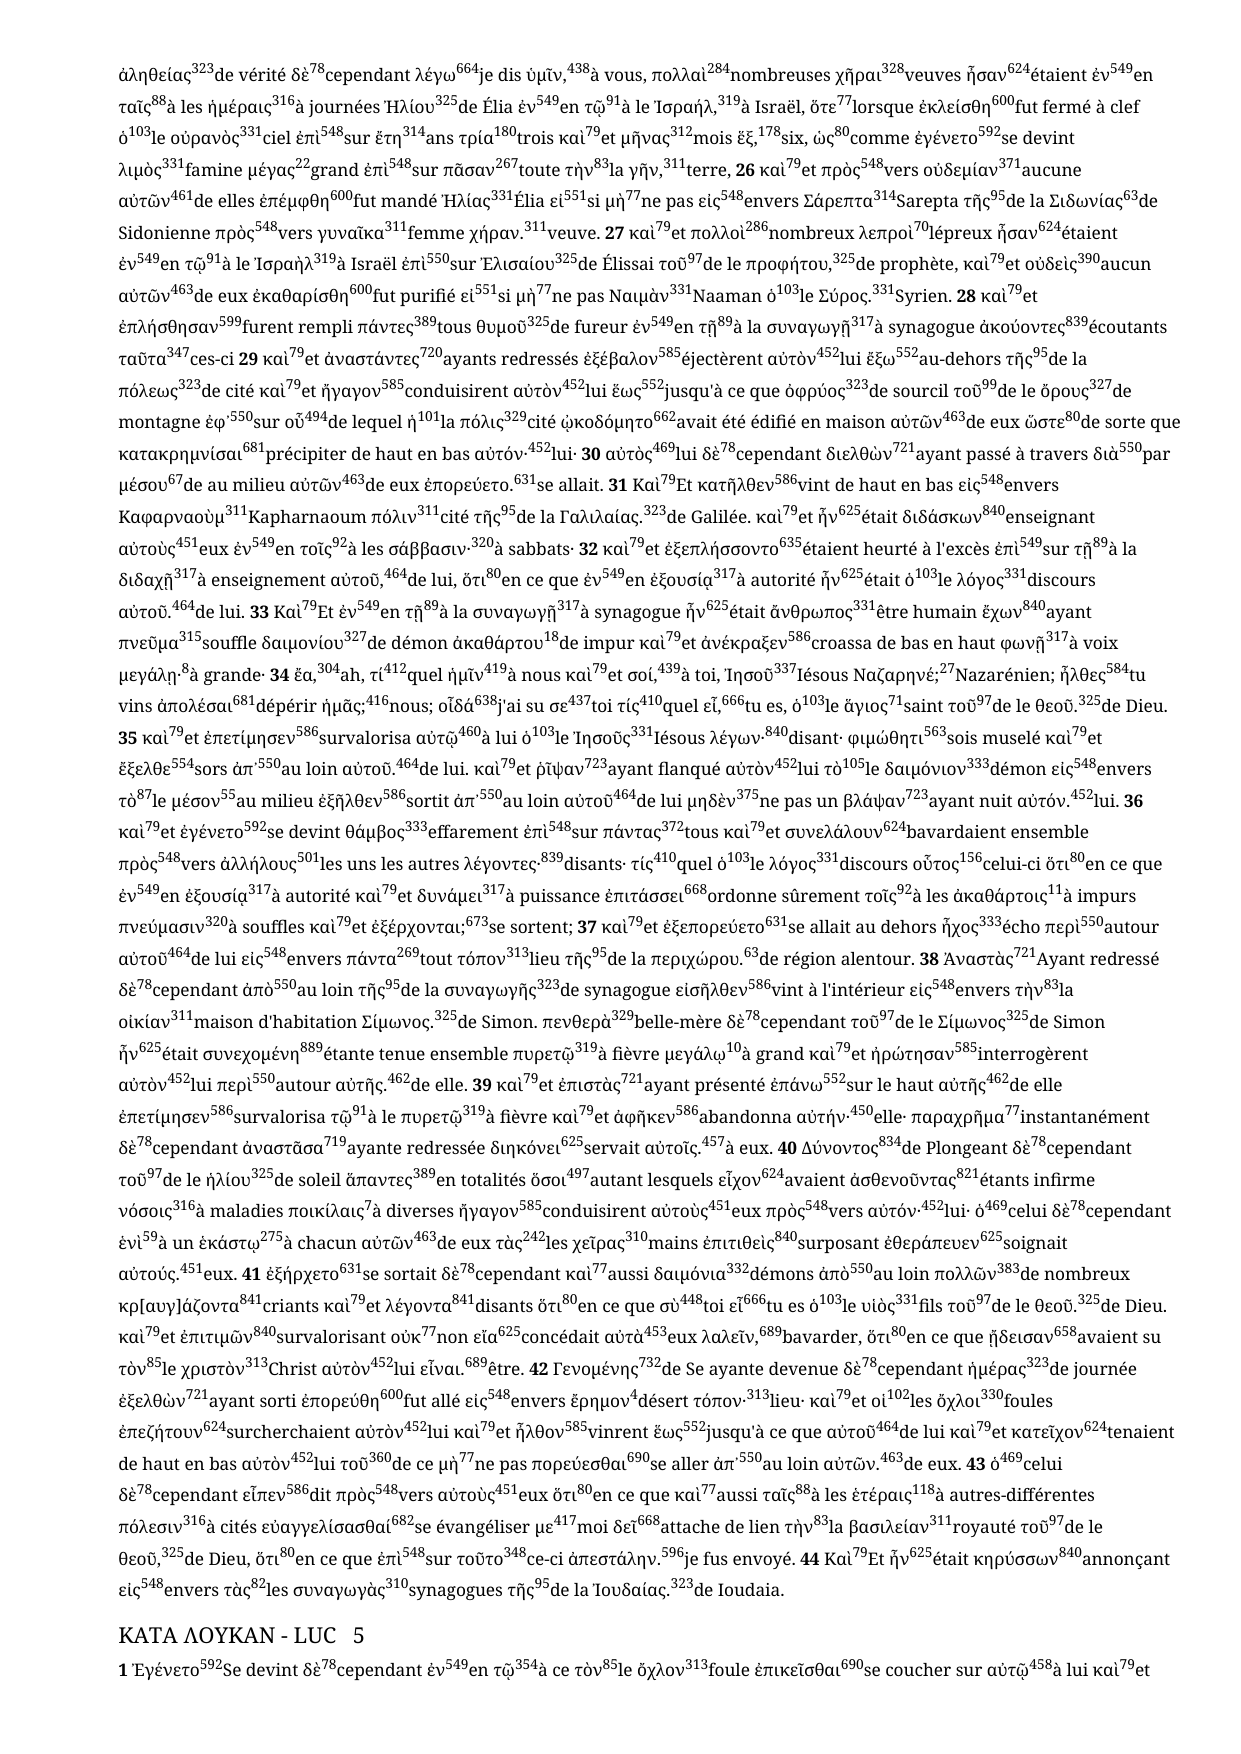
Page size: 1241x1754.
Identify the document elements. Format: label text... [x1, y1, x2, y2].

text 1 Ἰησοῦς331Iésous δὲ78cependant πλήρης71de plénitude πνεύματος327de souffle ἁγίου18de saint ὑπέστρεψεν586retourna en arrière ἀπὸ550au loin τοῦ97de le Ἰορδάνου325de Iordane καὶ79et ἤγετο636était conduit ἐν549en τῷ93à le πνεύματι321à souffle ἐν549en τῇ89à la ἐρήμῳ57à déserte 2 ἡμέρας310journées τεσσεράκοντα176quarante πειραζόμενος891étant mis en tentation ὑπὸ550sous τοῦ97de le διαβόλου.65de diable. Καὶ79Et οὐκ77non ἔφαγεν586mangea οὐδὲν375aucun ἐν549en ταῖς88à les ἡμέραις316à journées ἐκείναις141à celles-là καὶ79et συντελεσθεισῶν751de ayantes étées achevées ensemble αὐτῶν461de elles ἐπείνασεν.586eut faim. 3 εἶπεν586dit δὲ78cependant αὐτῷ458à lui ὁ103le διάβολος·71diable· εἰ80si υἱὸς331fils εἶ666tu es τοῦ97de le θεοῦ,325de Dieu, εἰπὲ554dis τῷ91à le λίθῳ319à pierre τούτῳ144à celui-ci ἵνα80afin que γένηται905que se devienne ἄρτος.331pain. 4 καὶ79et ἀπεκρίθη600fut répondu πρὸς548vers αὐτὸν452lui ὁ103le Ἰησοῦς·331Iésous· γέγραπται654a été graphé ὅτι80en ce que οὐκ77non ἐπ᾽549sur ἄρτῳ319à pain μόνῳ121à seul ζήσεται612se vivra ὁ103le ἄνθρωπος.331être humain. 5 Καὶ79Et ἀναγαγὼν721ayant conduit de bas en haut αὐτὸν452lui ἔδειξεν586montra αὐτῷ458à lui πάσας266toutes τὰς82les βασιλείας310royautés τῆς95de la οἰκουμένης323de écoumène ἐν549en στιγμῇ317à point d'instant χρόνου325de temps 6 καὶ79et εἶπεν586dit αὐτῷ458à lui ὁ103le διάβολος·71diable· σοὶ439à toi δώσω602je donnerai τὴν83la ἐξουσίαν311autorité ταύτην136celle-ci ἅπασαν267en totalité καὶ79et τὴν83la δόξαν311gloire αὐτῶν,461de elles, ὅτι80en ce que ἐμοὶ420à moi παραδέδοται654a été transmis καὶ79et ᾧ486à lequel ἐὰν340si le cas échéant θέλω917que je veuille δίδωμι664je donne αὐτήν·450elle· 7 σὺ448toi οὖν79donc ἐὰν80si le cas échéant προσκυνήσῃς897que tu prosternes vers ἐνώπιον552en devant ἐμοῦ,424de moi, ἔσται612se sera σοῦ442de toi πᾶσα.388toute. 8 καὶ79et ἀποκριθεὶς760ayant été répondu ὁ103le Ἰησοῦς331Iésous εἶπεν586dit αὐτῷ·458à lui· γέγραπται·654a été graphé· κύριον313Maître τὸν85le θεόν313Dieu σου442de toi προσκυνήσεις604tu prosterneras vers καὶ79et αὐτῷ458à lui μόνῳ121à seul λατρεύσεις.604tu adoreras. 9 Ἤγαγεν586Conduisit δὲ78cependant αὐτὸν452lui εἰς548envers Ἰερουσαλὴμ311Ierousalem καὶ79et ἔστησεν586dressa ἐπὶ548sur τὸ87le πτερύγιον315pinacle τοῦ99de le ἱεροῦ327de sanctuaire καὶ79et εἶπεν586dit αὐτῷ·458à lui· εἰ80si υἱὸς331fils εἶ666tu es τοῦ97de le θεοῦ,325de Dieu, βάλε554jette σεαυτὸν516toi-même ἐντεῦθεν77d'ici κάτω·77vers le bas· 10 γέγραπται654a été graphé γὰρ79car ὅτι80en ce que τοῖς90à les ἀγγέλοις318à anges αὐτοῦ464de lui ἐντελεῖται612se commandera περὶ550autour σοῦ442de toi τοῦ360de ce διαφυλάξαι681gardienner soigneusement σε437toi 11 καὶ79et ὅτι80en ce que ἐπὶ550sur χειρῶν322de mains ἀροῦσίν605lèveront σε,437toi, μήποτε80de peur que προσκόψῃς897que tu achoppes πρὸς548vers λίθον313pierre τὸν85le πόδα313pied σου.442de toi. 12 καὶ79et ἀποκριθεὶς760ayant été répondu εἶπεν586dit αὐτῷ458à lui ὁ103le Ἰησοῦς331Iésous ὅτι80en ce que εἴρηται·654a été dit· οὐκ77non ἐκπειράσεις604tu mettras en tentation à l'excès κύριον313Maître τὸν85le θεόν313Dieu σου.442de toi. 13 Καὶ79Et συντελέσας721ayant achevé ensemble πάντα269tout πειρασμὸν313tentation ὁ103le διάβολος71diable ἀπέστη586dressa au loin ἀπ᾽550au loin αὐτοῦ464de lui ἄχρι552jusqu'à l'extrémité καιροῦ.325de moment. 14 Καὶ79Et ὑπέστρεψεν586retourna en arrière ὁ103le Ἰησοῦς331Iésous ἐν549en τῇ89à la δυνάμει317à puissance τοῦ99de le πνεύματος327de souffle εἰς548envers τὴν83la Γαλιλαίαν.311Galilée. καὶ79et φήμη329rumeur ἐξῆλθεν586sortit καθ᾽550contre ὅλης279de toute entière τῆς95de la περιχώρου63de région alentour περὶ550autour αὐτοῦ.464de lui. 15 καὶ79et αὐτὸς469lui ἐδίδασκεν625enseignait ἐν549en ταῖς88à les συναγωγαῖς316à synagogues αὐτῶν463de eux δοξαζόμενος891étant glorifié ὑπὸ550sous πάντων.383de tous. 16 Καὶ79Et ἦλθεν586vint εἰς548envers Ναζαρά,311Nazara, οὗ77où ἦν625était τεθραμμένος,813ayant été nourri, καὶ79et εἰσῆλθεν586vint à l'intérieur κατὰ548selon τὸ348ce εἰωθὸς772ayant habitué αὐτῷ458à lui ἐν549en τῇ89à la ἡμέρᾳ317à journée τῶν98de les σαββάτων326de sabbats εἰς548envers τὴν83la συναγωγὴν311synagogue καὶ79et ἀνέστη586redressa ἀναγνῶναι.681prendre connaissance. 17 καὶ79et ἐπεδόθη600fut donné de surcroît αὐτῷ458à lui βιβλίον333papier de bible τοῦ97de le προφήτου325de prophète Ἠσαΐου325de Ésaïa καὶ79et ἀναπτύξας721ayant déplié τὸ87le βιβλίον315papier de bible εὗρεν586trouva τὸν85le τόπον313lieu οὗ77où ἦν625était γεγραμμένον·815ayant été graphé· 18 πνεῦμα333souffle κυρίου325de Maître ἐπ᾽548sur ἐμὲ417moi οὗ494de lequel εἵνεκεν552à cause ἔχρισέν586oignit με417moi εὐαγγελίσασθαι682se évangéliser πτωχοῖς,58à pauvres, ἀπέσταλκέν642a envoyé με,417moi, κηρύξαι681annoncer αἰχμαλώτοις318à captifs ἄφεσιν311abandon καὶ79et τυφλοῖς58à aveugles ἀνάβλεψιν,311vision de bas en haut, ἀποστεῖλαι681envoyer τεθραυσμένους795ayants étés brisés ἐν549en ἀφέσει,317à abandon, 19 κηρύξαι681annoncer ἐνιαυτὸν313année κυρίου325de Maître δεκτόν.53acceptable. 20 καὶ79et πτύξας721ayant plié τὸ87le βιβλίον315papier de bible ἀποδοὺς721ayant redonné τῷ91à le ὑπηρέτῃ319à ministre ἐκάθισεν·586assit· καὶ79et πάντων383de tous οἱ102les ὀφθαλμοὶ330yeux ἐν549en τῇ89à la συναγωγῇ317à synagogue ἦσαν624étaient ἀτενίζοντες839regardants fixement αὐτῷ.458à lui. 21 ἤρξατο592se origina δὲ78cependant λέγειν689dire πρὸς548vers αὐτοὺς451eux ὅτι80en ce que σήμερον77aujourd'hui πεπλήρωται654a été fait plénitude ἡ101la γραφὴ329graphe αὕτη154celle-ci ἐν549en τοῖς92à les ὠσὶν320à oreilles ὑμῶν.441de vous. 22 Καὶ79Et πάντες389tous ἐμαρτύρουν624témoignaient αὐτῷ458à lui καὶ79et ἐθαύμαζον624étonnaient ἐπὶ549sur τοῖς90à les λόγοις318à discours τῆς95de la χάριτος323de grâce τοῖς351à ceux ἐκπορευομένοις854à se allants au dehors ἐκ550hors τοῦ99de le στόματος327de bouche αὐτοῦ464de lui καὶ79et ἔλεγον·624disaient· οὐχὶ340non pas υἱός331fils ἐστιν668est Ἰωσὴφ325de Ioseph οὗτος;364celui-ci; 23 καὶ79et εἶπεν586dit πρὸς548vers αὐτούς·451eux· πάντως77en tout cas ἐρεῖτέ603vous direz μοι420à moi τὴν83la παραβολὴν311parabole ταύτην·136celle-ci· ἰατρέ,337médecin, θεράπευσον554soigne σεαυτόν·516toi-même· ὅσα481autant lesquels ἠκούσαμεν581nous écoutâmes γενόμενα727se ayants devenus εἰς548envers τὴν83la Καφαρναοὺμ311Kapharnaoum ποίησον554fais καὶ77aussi ὧδε77ici ἐν549en τῇ89à la πατρίδι317à patrie σου.442de toi. 24 εἶπεν586dit δέ·78cependant· ἀμὴν304amen λέγω664je dis ὑμῖν438à vous ὅτι80en ce que οὐδεὶς287aucun προφήτης331prophète δεκτός47acceptable ἐστιν668est ἐν549en τῇ89à la πατρίδι317à patrie αὐτοῦ.464de lui. 25 ἐπ᾽550sur ἀληθείας323de vérité δὲ78cependant λέγω664je dis ὑμῖν,438à vous, πολλαὶ284nombreuses χῆραι328veuves ἦσαν624étaient ἐν549en ταῖς88à les ἡμέραις316à journées Ἠλίου325de Élia ἐν549en τῷ91à le Ἰσραήλ,319à Israël, ὅτε77lorsque ἐκλείσθη600fut fermé à clef ὁ103le οὐρανὸς331ciel ἐπὶ548sur ἔτη314ans τρία180trois καὶ79et μῆνας312mois ἕξ,178six, ὡς80comme ἐγένετο592se devint λιμὸς331famine μέγας22grand ἐπὶ548sur πᾶσαν267toute τὴν83la γῆν,311terre, 26 καὶ79et πρὸς548vers οὐδεμίαν371aucune αὐτῶν461de elles ἐπέμφθη600fut mandé Ἠλίας331Élia εἰ551si μὴ77ne pas εἰς548envers Σάρεπτα314Sarepta τῆς95de la Σιδωνίας63de Sidonienne πρὸς548vers γυναῖκα311femme χήραν.311veuve. 27 καὶ79et πολλοὶ286nombreux λεπροὶ70lépreux ἦσαν624étaient ἐν549en τῷ91à le Ἰσραὴλ319à Israël ἐπὶ550sur Ἐλισαίου325de Élissai τοῦ97de le προφήτου,325de prophète, καὶ79et οὐδεὶς390aucun αὐτῶν463de eux ἐκαθαρίσθη600fut purifié εἰ551si μὴ77ne pas Ναιμὰν331Naaman ὁ103le Σύρος.331Syrien. 28 καὶ79et ἐπλήσθησαν599furent rempli πάντες389tous θυμοῦ325de fureur ἐν549en τῇ89à la συναγωγῇ317à synagogue ἀκούοντες839écoutants ταῦτα347ces-ci 29 καὶ79et ἀναστάντες720ayants redressés ἐξέβαλον585éjectèrent αὐτὸν452lui ἔξω552au-dehors τῆς95de la πόλεως323de cité καὶ79et ἤγαγον585conduisirent αὐτὸν452lui ἕως552jusqu'à ce que ὀφρύος323de sourcil τοῦ99de le ὄρους327de montagne ἐφ᾽550sur οὗ494de lequel ἡ101la πόλις329cité ᾠκοδόμητο662avait été édifié en maison αὐτῶν463de eux ὥστε80de sorte que κατακρημνίσαι681précipiter de haut en bas αὐτόν·452lui· 30 αὐτὸς469lui δὲ78cependant διελθὼν721ayant passé à travers διὰ550par μέσου67de au milieu αὐτῶν463de eux ἐπορεύετο.631se allait. 31 Καὶ79Et κατῆλθεν586vint de haut en bas εἰς548envers Καφαρναοὺμ311Kapharnaoum πόλιν311cité τῆς95de la Γαλιλαίας.323de Galilée. καὶ79et ἦν625était διδάσκων840enseignant αὐτοὺς451eux ἐν549en τοῖς92à les σάββασιν·320à sabbats· 32 καὶ79et ἐξεπλήσσοντο635étaient heurté à l'excès ἐπὶ549sur τῇ89à la διδαχῇ317à enseignement αὐτοῦ,464de lui, ὅτι80en ce que ἐν549en ἐξουσίᾳ317à autorité ἦν625était ὁ103le λόγος331discours αὐτοῦ.464de lui. 33 Καὶ79Et ἐν549en τῇ89à la συναγωγῇ317à synagogue ἦν625était ἄνθρωπος331être humain ἔχων840ayant πνεῦμα315souffle δαιμονίου327de démon ἀκαθάρτου18de impur καὶ79et ἀνέκραξεν586croassa de bas en haut φωνῇ317à voix μεγάλῃ·8à grande· 34 ἔα,304ah, τί412quel ἡμῖν419à nous καὶ79et σοί,439à toi, Ἰησοῦ337Iésous Ναζαρηνέ;27Nazarénien; ἦλθες584tu vins ἀπολέσαι681dépérir ἡμᾶς;416nous; οἶδά638j'ai su σε437toi τίς410quel εἶ,666tu es, ὁ103le ἅγιος71saint τοῦ97de le θεοῦ.325de Dieu. 35 καὶ79et ἐπετίμησεν586survalorisa αὐτῷ460à lui ὁ103le Ἰησοῦς331Iésous λέγων·840disant· φιμώθητι563sois muselé καὶ79et ἔξελθε554sors ἀπ᾽550au loin αὐτοῦ.464de lui. καὶ79et ῥῖψαν723ayant flanqué αὐτὸν452lui τὸ105le δαιμόνιον333démon εἰς548envers τὸ87le μέσον55au milieu ἐξῆλθεν586sortit ἀπ᾽550au loin αὐτοῦ464de lui μηδὲν375ne pas un βλάψαν723ayant nuit αὐτόν.452lui. 36 καὶ79et ἐγένετο592se devint θάμβος333effarement ἐπὶ548sur πάντας372tous καὶ79et συνελάλουν624bavardaient ensemble πρὸς548vers ἀλλήλους501les uns les autres λέγοντες·839disants· τίς410quel ὁ103le λόγος331discours οὗτος156celui-ci ὅτι80en ce que ἐν549en ἐξουσίᾳ317à autorité καὶ79et δυνάμει317à puissance ἐπιτάσσει668ordonne sûrement τοῖς92à les ἀκαθάρτοις11à impurs πνεύμασιν320à souffles καὶ79et ἐξέρχονται;673se sortent; 37 καὶ79et ἐξεπορεύετο631se allait au dehors ἦχος333écho περὶ550autour αὐτοῦ464de lui εἰς548envers πάντα269tout τόπον313lieu τῆς95de la περιχώρου.63de région alentour. 38 Ἀναστὰς721Ayant redressé δὲ78cependant ἀπὸ550au loin τῆς95de la συναγωγῆς323de synagogue εἰσῆλθεν586vint à l'intérieur εἰς548envers τὴν83la οἰκίαν311maison d'habitation Σίμωνος.325de Simon. πενθερὰ329belle-mère δὲ78cependant τοῦ97de le Σίμωνος325de Simon ἦν625était συνεχομένη889étante tenue ensemble πυρετῷ319à fièvre μεγάλῳ10à grand καὶ79et ἠρώτησαν585interrogèrent αὐτὸν452lui περὶ550autour αὐτῆς.462de elle. 39 καὶ79et ἐπιστὰς721ayant présenté ἐπάνω552sur le haut αὐτῆς462de elle ἐπετίμησεν586survalorisa τῷ91à le πυρετῷ319à fièvre καὶ79et ἀφῆκεν586abandonna αὐτήν·450elle· παραχρῆμα77instantanément δὲ78cependant ἀναστᾶσα719ayante redressée διηκόνει625servait αὐτοῖς.457à eux. 40 Δύνοντος834de Plongeant δὲ78cependant τοῦ97de le ἡλίου325de soleil ἅπαντες389en totalités ὅσοι497autant lesquels εἶχον624avaient ἀσθενοῦντας821étants infirme νόσοις316à maladies ποικίλαις7à diverses ἤγαγον585conduisirent αὐτοὺς451eux πρὸς548vers αὐτόν·452lui· ὁ469celui δὲ78cependant ἑνὶ59à un ἑκάστῳ275à chacun αὐτῶν463de eux τὰς242les χεῖρας310mains ἐπιτιθεὶς840surposant ἐθεράπευεν625soignait αὐτούς.451eux. 41 ἐξήρχετο631se sortait δὲ78cependant καὶ77aussi δαιμόνια332démons ἀπὸ550au loin πολλῶν383de nombreux κρ[αυγ]άζοντα841criants καὶ79et λέγοντα841disants ὅτι80en ce que σὺ448toi εἶ666tu es ὁ103le υἱὸς331fils τοῦ97de le θεοῦ.325de Dieu. καὶ79et ἐπιτιμῶν840survalorisant οὐκ77non εἴα625concédait αὐτὰ453eux λαλεῖν,689bavarder, ὅτι80en ce que ᾔδεισαν658avaient su τὸν85le χριστὸν313Christ αὐτὸν452lui εἶναι.689être. 42 Γενομένης732de Se ayante devenue δὲ78cependant ἡμέρας323de journée ἐξελθὼν721ayant sorti ἐπορεύθη600fut allé εἰς548envers ἔρημον4désert τόπον·313lieu· καὶ79et οἱ102les ὄχλοι330foules ἐπεζήτουν624surcherchaient αὐτὸν452lui καὶ79et ἦλθον585vinrent ἕως552jusqu'à ce que αὐτοῦ464de lui καὶ79et κατεῖχον624tenaient de haut en bas αὐτὸν452lui τοῦ360de ce μὴ77ne pas πορεύεσθαι690se aller ἀπ᾽550au loin αὐτῶν.463de eux. 43 ὁ469celui δὲ78cependant εἶπεν586dit πρὸς548vers αὐτοὺς451eux ὅτι80en ce que καὶ77aussi ταῖς88à les ἑτέραις118à autres-différentes πόλεσιν316à cités εὐαγγελίσασθαί682se évangéliser με417moi δεῖ668attache de lien τὴν83la βασιλείαν311royauté τοῦ97de le θεοῦ,325de Dieu, ὅτι80en ce que ἐπὶ548sur τοῦτο348ce-ci ἀπεστάλην.596je fus envoyé. 44 Καὶ79Et ἦν625était κηρύσσων840annonçant εἰς548envers τὰς82les συναγωγὰς310synagogues τῆς95de la Ἰουδαίας.323de Ioudaia. [118, 59, 1181, 1602]
text ΚΑΤΑ ΛΟΥΚΑΝ - LUC 5 [118, 1620, 1181, 1650]
